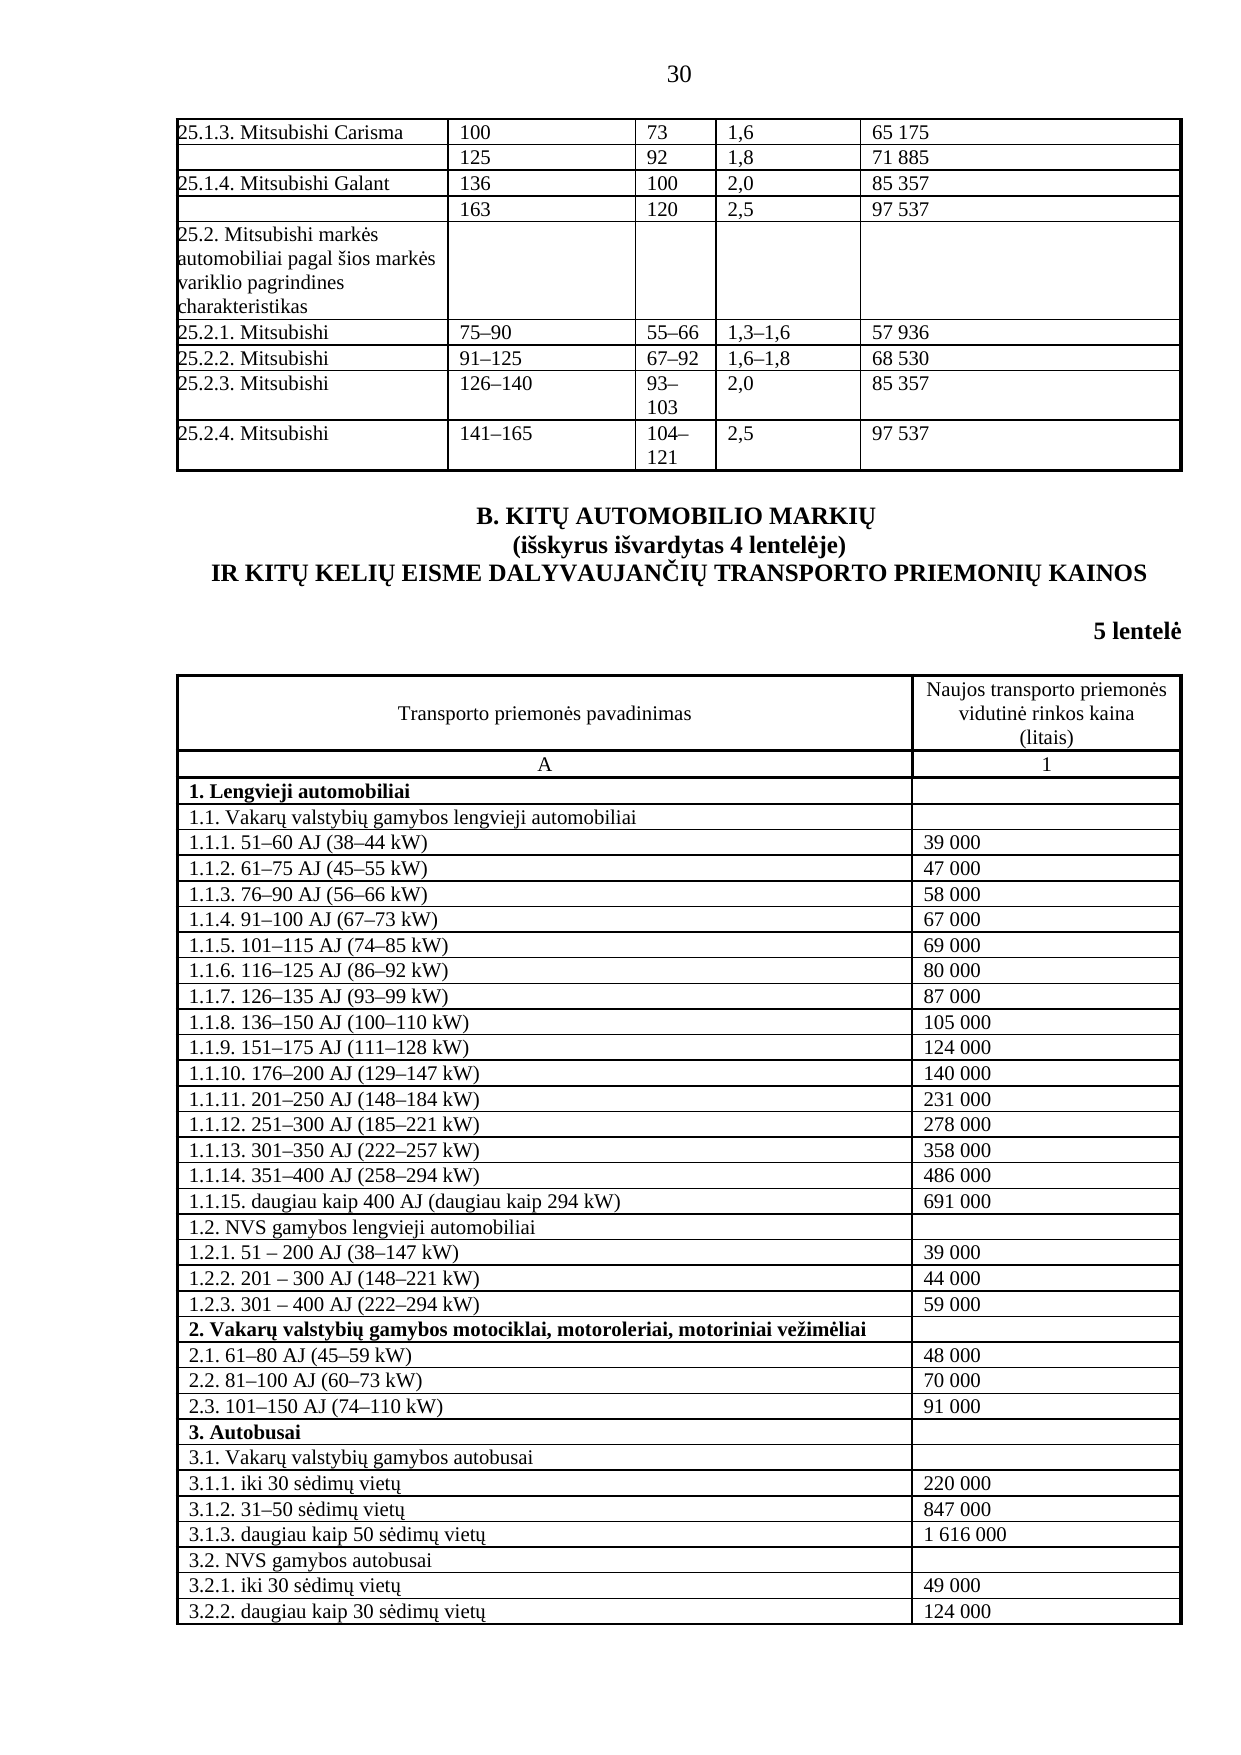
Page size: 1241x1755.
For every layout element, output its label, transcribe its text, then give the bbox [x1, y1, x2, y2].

table_cell [636, 222, 715, 318]
table_cell 220 000 [913, 1471, 1179, 1495]
table_cell 44 000 [913, 1266, 1179, 1290]
table_cell 1.1.4. 91–100 AJ (67–73 kW) [179, 907, 911, 931]
table_cell 358 000 [913, 1138, 1179, 1162]
table_cell 100 [449, 120, 635, 144]
table_cell 2,5 [717, 421, 860, 469]
table_cell 25.2. Mitsubishi markės automobiliai pagal šios markės variklio pagrindines charakteristikas [179, 222, 447, 318]
table_cell A [179, 752, 911, 776]
table_cell 3.2. NVS gamybos autobusai [179, 1548, 911, 1572]
table_cell 1.2.1. 51 – 200 AJ (38–147 kW) [179, 1240, 911, 1264]
table_cell 1. Lengvieji automobiliai [179, 779, 911, 803]
table_cell 71 885 [861, 145, 1179, 169]
table_cell 1.2.3. 301 – 400 AJ (222–294 kW) [179, 1292, 911, 1316]
table_cell [913, 1215, 1179, 1239]
table_header Transporto priemonės pavadinimas [179, 677, 911, 749]
table_cell 691 000 [913, 1189, 1179, 1213]
table_cell 1,8 [717, 145, 860, 169]
table_cell 231 000 [913, 1087, 1179, 1111]
table_cell 80 000 [913, 958, 1179, 982]
table_cell 163 [449, 197, 635, 221]
table_cell 3.1. Vakarų valstybių gamybos autobusai [179, 1445, 911, 1469]
table_cell 2,0 [717, 371, 860, 419]
table_cell 91–125 [449, 346, 635, 370]
table_cell 1.1.10. 176–200 AJ (129–147 kW) [179, 1061, 911, 1085]
table_cell 58 000 [913, 882, 1179, 906]
table_cell 25.2.3. Mitsubishi [179, 371, 447, 419]
table_cell 2.3. 101–150 AJ (74–110 kW) [179, 1394, 911, 1418]
table_cell 25.2.4. Mitsubishi [179, 421, 447, 469]
table_cell 1.1.12. 251–300 AJ (185–221 kW) [179, 1112, 911, 1136]
table_cell 1.1.1. 51–60 AJ (38–44 kW) [179, 830, 911, 854]
table_cell 48 000 [913, 1343, 1179, 1367]
table_cell 104–121 [636, 421, 715, 469]
table_cell 1 616 000 [913, 1522, 1179, 1546]
table_cell 126–140 [449, 371, 635, 419]
table_cell 124 000 [913, 1599, 1179, 1623]
table_cell 97 537 [861, 421, 1179, 469]
table_cell [913, 779, 1179, 803]
table_cell 1.1.13. 301–350 AJ (222–257 kW) [179, 1138, 911, 1162]
table_cell 140 000 [913, 1061, 1179, 1085]
table_cell 3.1.1. iki 30 sėdimų vietų [179, 1471, 911, 1495]
table_cell [179, 145, 447, 169]
table_cell [717, 222, 860, 318]
table_cell [861, 222, 1179, 318]
table_cell 70 000 [913, 1368, 1179, 1392]
table_cell 1.1. Vakarų valstybių gamybos lengvieji automobiliai [179, 805, 911, 829]
table_cell 1.2.2. 201 – 300 AJ (148–221 kW) [179, 1266, 911, 1290]
table_cell 141–165 [449, 421, 635, 469]
table_cell [449, 222, 635, 318]
table_cell 39 000 [913, 830, 1179, 854]
table_cell 1.1.14. 351–400 AJ (258–294 kW) [179, 1163, 911, 1187]
table_cell 49 000 [913, 1573, 1179, 1597]
table_cell 69 000 [913, 933, 1179, 957]
table_cell [913, 1420, 1179, 1444]
table_cell 92 [636, 145, 715, 169]
table_cell 75–90 [449, 320, 635, 344]
table_cell 100 [636, 171, 715, 195]
table_cell 1.1.8. 136–150 AJ (100–110 kW) [179, 1010, 911, 1034]
table_cell 136 [449, 171, 635, 195]
table_cell 1.1.6. 116–125 AJ (86–92 kW) [179, 958, 911, 982]
table_cell 2,5 [717, 197, 860, 221]
table_cell 55–66 [636, 320, 715, 344]
table_header Naujos transporto priemonės vidutinė rinkos kaina (litais) [914, 677, 1179, 749]
table_cell 85 357 [861, 171, 1179, 195]
table_cell 68 530 [861, 346, 1179, 370]
table_cell 1 [914, 752, 1179, 776]
table_cell 3.1.2. 31–50 sėdimų vietų [179, 1497, 911, 1521]
table_cell 47 000 [913, 856, 1179, 880]
table_cell 59 000 [913, 1292, 1179, 1316]
table_cell 3.1.3. daugiau kaip 50 sėdimų vietų [179, 1522, 911, 1546]
table_cell 67–92 [636, 346, 715, 370]
table_cell 2.2. 81–100 AJ (60–73 kW) [179, 1368, 911, 1392]
table_cell 57 936 [861, 320, 1179, 344]
table_cell 1.1.2. 61–75 AJ (45–55 kW) [179, 856, 911, 880]
table_cell [913, 1445, 1179, 1469]
table_cell [913, 1548, 1179, 1572]
table_cell 1.1.11. 201–250 AJ (148–184 kW) [179, 1087, 911, 1111]
table_cell 3.2.2. daugiau kaip 30 sėdimų vietų [179, 1599, 911, 1623]
table_cell 1.2. NVS gamybos lengvieji automobiliai [179, 1215, 911, 1239]
table_cell 85 357 [861, 371, 1179, 419]
table_cell 97 537 [861, 197, 1179, 221]
table_cell 120 [636, 197, 715, 221]
table_cell 124 000 [913, 1035, 1179, 1059]
table_cell [913, 1317, 1179, 1341]
table_cell 1.1.15. daugiau kaip 400 AJ (daugiau kaip 294 kW) [179, 1189, 911, 1213]
text IR KITŲ KELIŲ EISME DALYVAUJANČIŲ TRANSPORTO PRIEMONIŲ KAINOS [177, 558, 1181, 587]
table_cell 1.1.7. 126–135 AJ (93–99 kW) [179, 984, 911, 1008]
table_cell [179, 197, 447, 221]
table_cell 1,6 [717, 120, 860, 144]
table_cell 2.1. 61–80 AJ (45–59 kW) [179, 1343, 911, 1367]
text B. KITŲ AUTOMOBILIO MARKIŲ [177, 501, 1181, 530]
table_cell 1.1.9. 151–175 AJ (111–128 kW) [179, 1035, 911, 1059]
table_cell 25.2.2. Mitsubishi [179, 346, 447, 370]
text (išskyrus išvardytas 4 lentelėje) [177, 530, 1181, 558]
table_cell 2. Vakarų valstybių gamybos motociklai, motoroleriai, motoriniai vežimėliai [179, 1317, 911, 1341]
table_cell 1,3–1,6 [717, 320, 860, 344]
table_cell 73 [636, 120, 715, 144]
table_cell 847 000 [913, 1497, 1179, 1521]
text 5 lentelė [177, 616, 1181, 645]
table_cell 91 000 [913, 1394, 1179, 1418]
table_cell [913, 805, 1179, 829]
table_cell 125 [449, 145, 635, 169]
table_cell 3. Autobusai [179, 1420, 911, 1444]
table_cell 278 000 [913, 1112, 1179, 1136]
table_cell 2,0 [717, 171, 860, 195]
table_cell 1,6–1,8 [717, 346, 860, 370]
table_cell 1.1.3. 76–90 AJ (56–66 kW) [179, 882, 911, 906]
table_cell 87 000 [913, 984, 1179, 1008]
table_cell 25.1.3. Mitsubishi Carisma [179, 120, 447, 144]
table_cell 67 000 [913, 907, 1179, 931]
table_cell 39 000 [913, 1240, 1179, 1264]
table_cell 3.2.1. iki 30 sėdimų vietų [179, 1573, 911, 1597]
table_cell 25.2.1. Mitsubishi [179, 320, 447, 344]
table_cell 1.1.5. 101–115 AJ (74–85 kW) [179, 933, 911, 957]
table_cell 65 175 [861, 120, 1179, 144]
table_cell 93–103 [636, 371, 715, 419]
table_cell 105 000 [913, 1010, 1179, 1034]
table_cell 25.1.4. Mitsubishi Galant [179, 171, 447, 195]
table_cell 486 000 [913, 1163, 1179, 1187]
